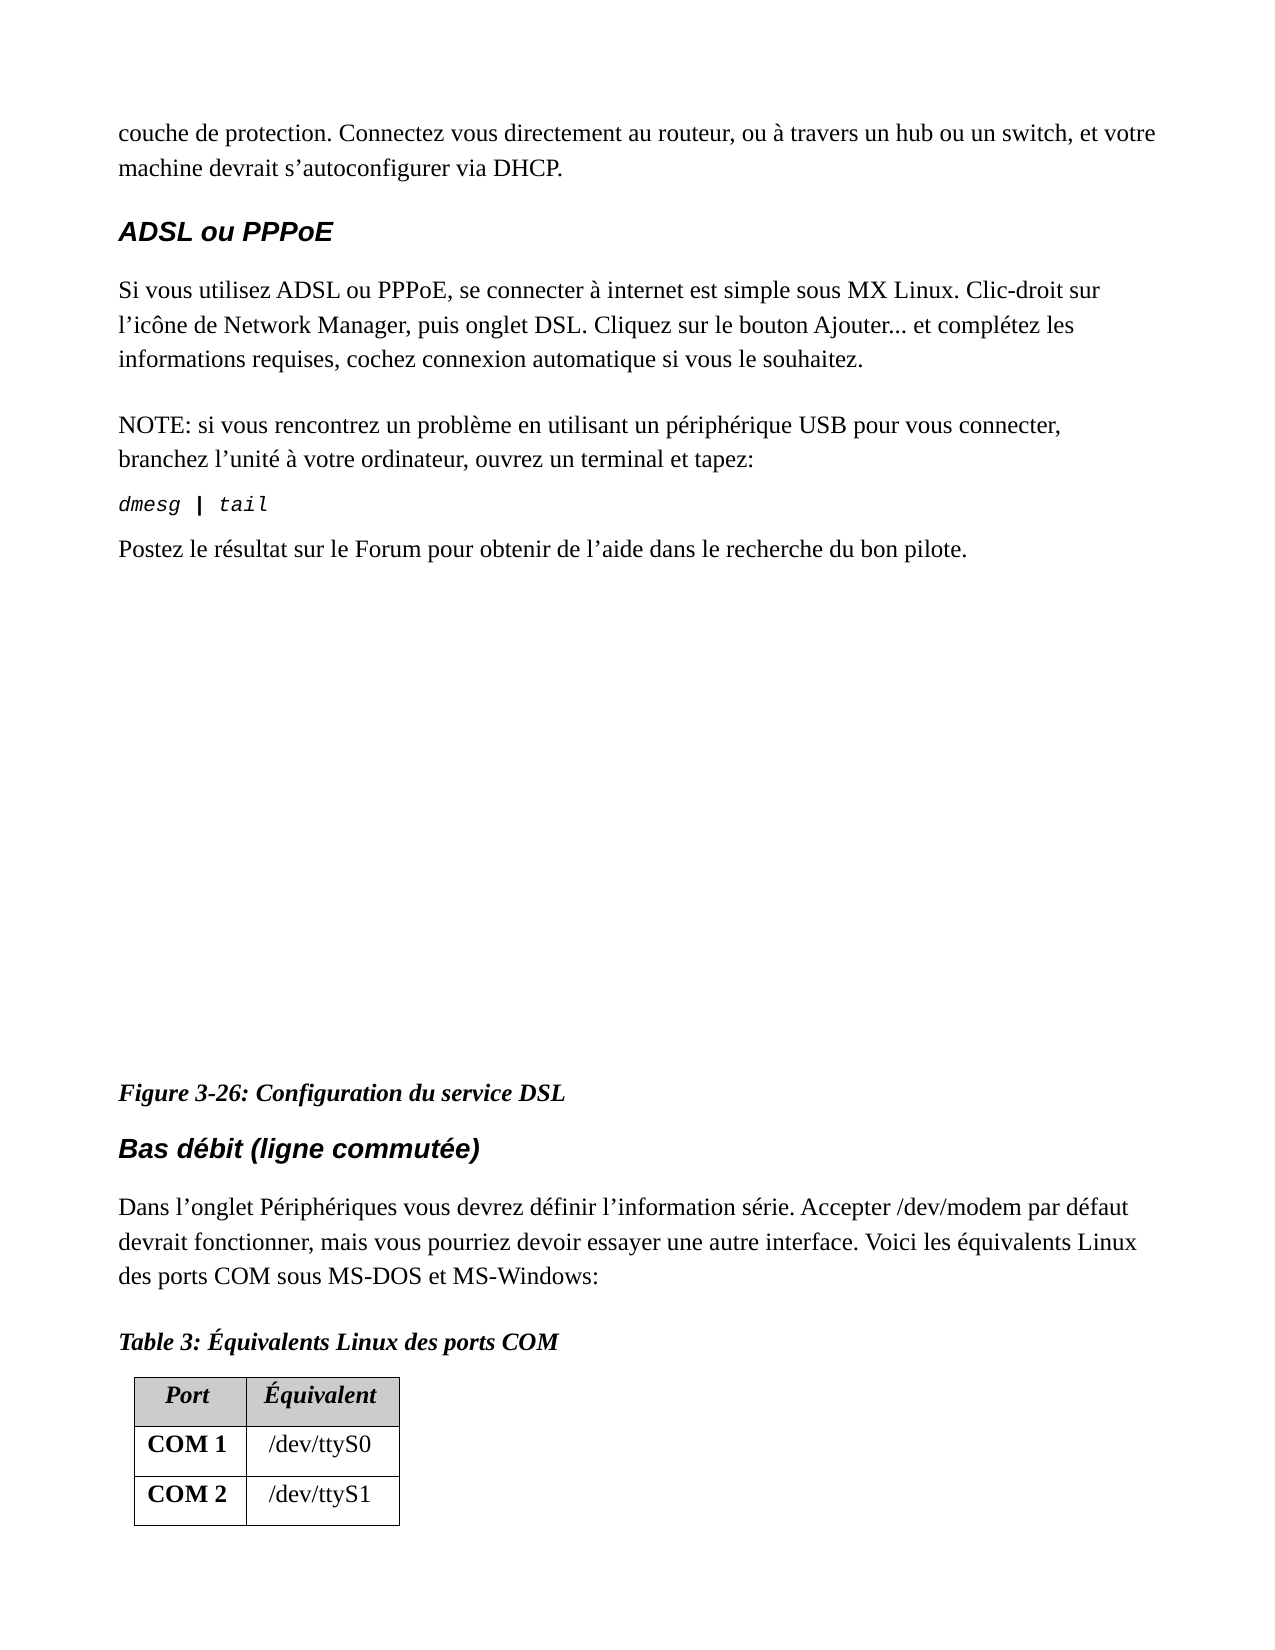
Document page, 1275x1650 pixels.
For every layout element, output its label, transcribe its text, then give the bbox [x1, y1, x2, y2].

text dmesg | tail [118, 494, 1157, 518]
subtitle Bas débit (ligne commutée) [118, 1132, 1157, 1164]
text couche de protection. Connectez vous directement au routeur, ou à travers un hub ou un switch, et votre machine devrait s’autoconfigurer via DHCP. [118, 118, 1157, 181]
text Postez le résultat sur le Forum pour obtenir de l’aide dans le recherche du bon pilote. [118, 534, 1157, 562]
text Si vous utilisez ADSL ou PPPoE, se connecter à internet est simple sous MX Linux. Clic-droit sur l’icône de Network Manager, puis onglet DSL. Cliquez sur le bouton Ajouter... et complétez les informations requises, cochez connexion automatique si vous le souhaitez. [118, 275, 1157, 373]
text Table 3: Équivalents Linux des ports COM [118, 1327, 1157, 1356]
text NOTE: si vous rencontrez un problème en utilisant un périphérique USB pour vous connecter, branchez l’unité à votre ordinateur, ouvrez un terminal et tapez: [118, 410, 1157, 473]
text Dans l’onglet Périphériques vous devrez définir l’information série. Accepter /dev/modem par défaut devrait fonctionner, mais vous pourriez devoir essayer une autre interface. Voici les équivalents Linux des ports COM sous MS-DOS et MS-Windows: [118, 1192, 1157, 1290]
text Figure 3-26: Configuration du service DSL [118, 1078, 1157, 1107]
table_cell /dev/ttyS0 [247, 1427, 399, 1476]
table_header Équivalent [247, 1378, 399, 1426]
table_cell COM 1 [135, 1427, 246, 1476]
table_cell /dev/ttyS1 [247, 1477, 399, 1525]
table_header Port [135, 1378, 246, 1426]
subtitle ADSL ou PPPoE [118, 215, 1157, 247]
table_cell COM 2 [135, 1477, 246, 1525]
